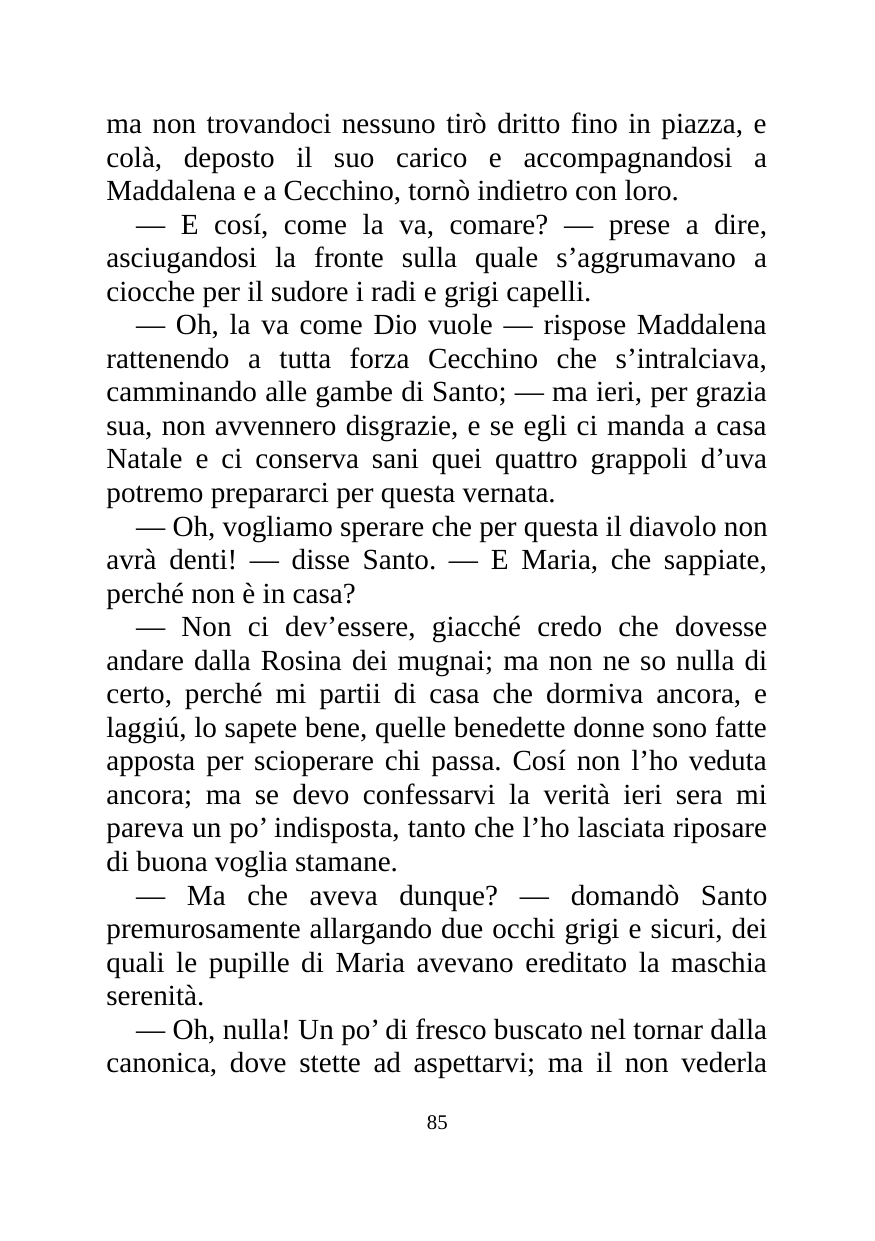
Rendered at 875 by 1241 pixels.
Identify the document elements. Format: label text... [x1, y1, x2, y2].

text — Oh, vogliamo sperare che per questa il diavolo non avrà denti! — disse Santo. — E Maria, che sappiate, perché non è in casa? [106, 509, 768, 609]
text — Oh, nulla! Un po’ di fresco buscato nel tornar dalla canonica, dove stette ad aspettarvi; ma il non vederla [106, 1012, 768, 1079]
text — E cosí, come la va, comare? — prese a dire, asciugandosi la fronte sulla quale s’aggrumavano a ciocche per il sudore i radi e grigi capelli. [106, 207, 768, 307]
text — Ma che aveva dunque? — domandò Santo premurosamente allargando due occhi grigi e sicuri, dei quali le pupille di Maria avevano ereditato la maschia serenità. [106, 878, 768, 1012]
text — Non ci dev’essere, giacché credo che dovesse andare dalla Rosina dei mugnai; ma non ne so nulla di certo, perché mi partii di casa che dormiva ancora, e laggiú, lo sapete bene, quelle benedette donne sono fatte apposta per scioperare chi passa. Cosí non l’ho veduta ancora; ma se devo confessarvi la verità ieri sera mi pareva un po’ indisposta, tanto che l’ho lasciata riposare di buona voglia stamane. [106, 609, 768, 878]
text ma non trovandoci nessuno tirò dritto fino in piazza, e colà, deposto il suo carico e accompagnandosi a Maddalena e a Cecchino, tornò indietro con loro. [106, 106, 768, 207]
text — Oh, la va come Dio vuole — rispose Maddalena rattenendo a tutta forza Cecchino che s’intralciava, camminando alle gambe di Santo; — ma ieri, per grazia sua, non avvennero disgrazie, e se egli ci manda a casa Natale e ci conserva sani quei quattro grappoli d’uva potremo prepararci per questa vernata. [106, 307, 768, 509]
